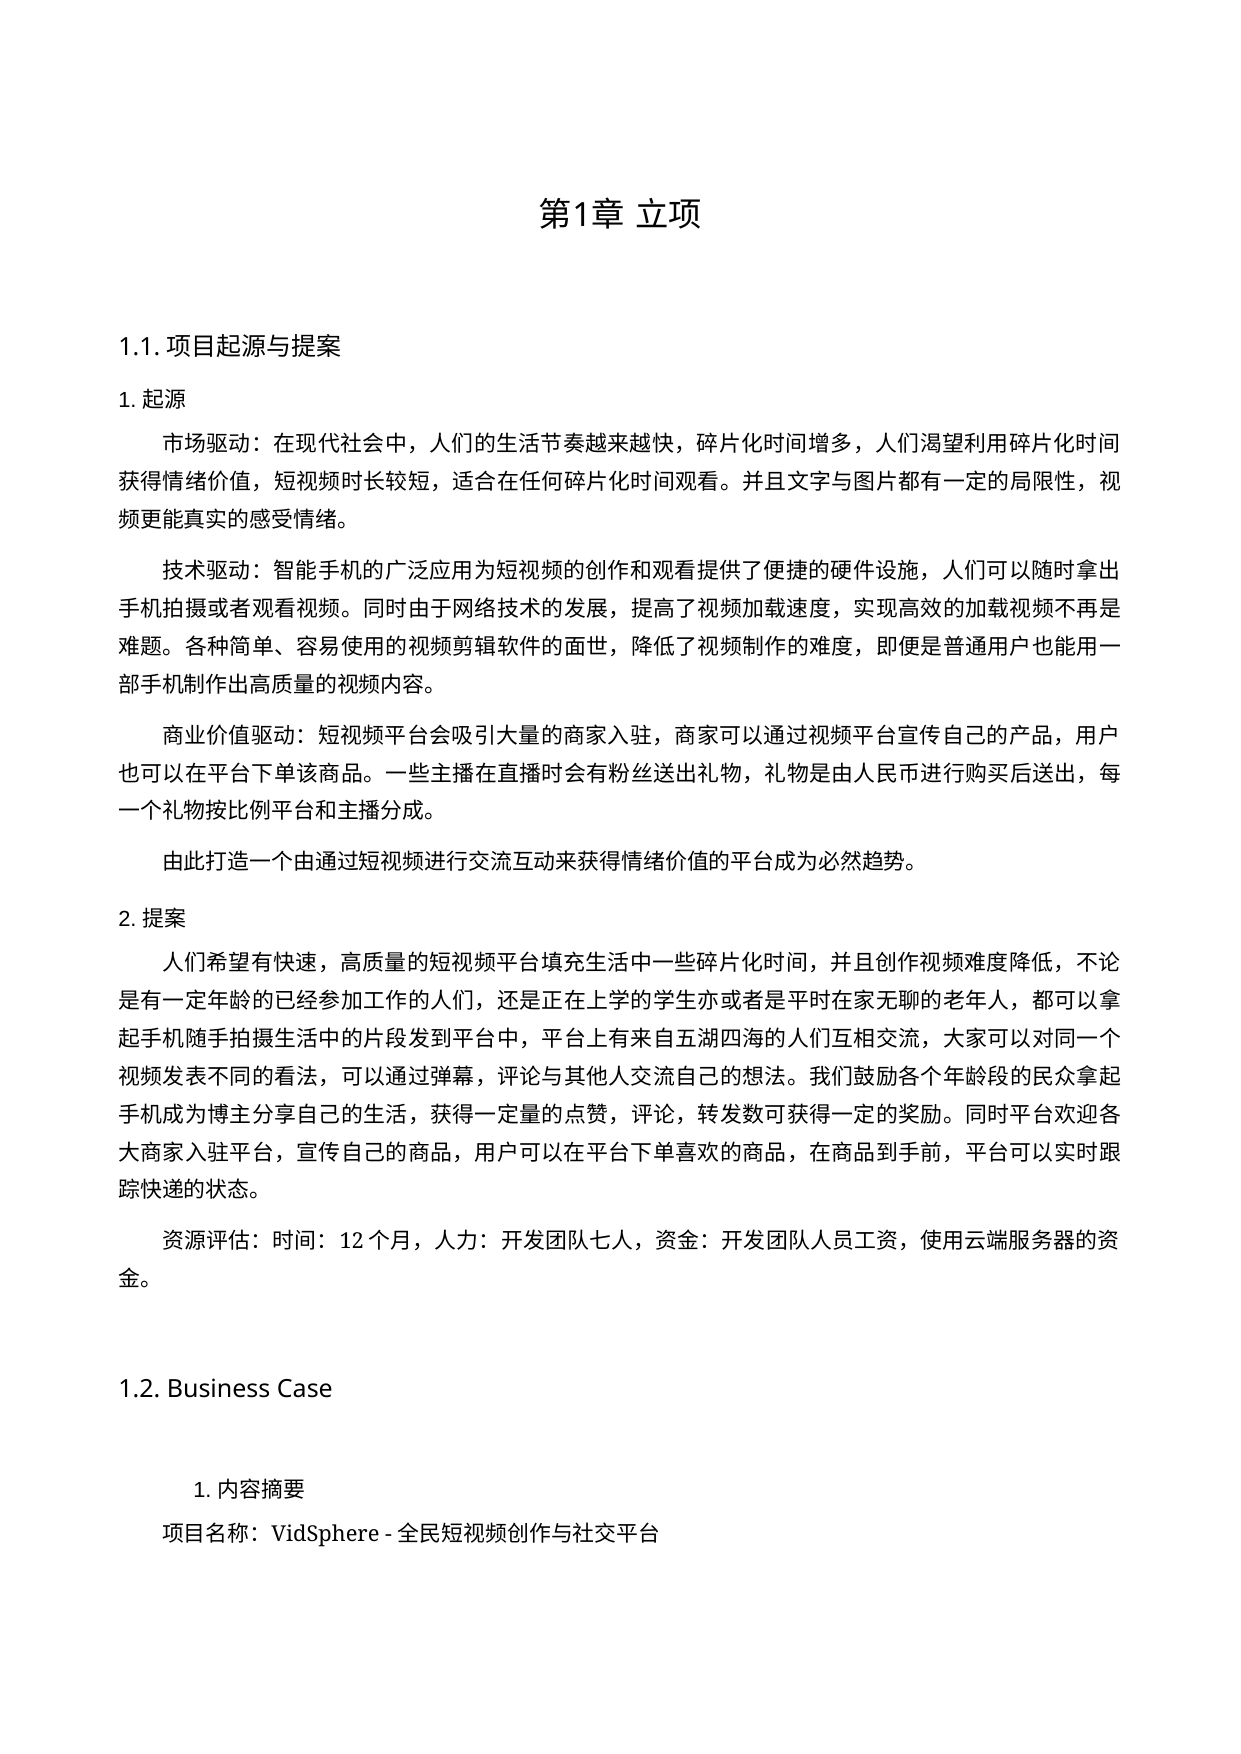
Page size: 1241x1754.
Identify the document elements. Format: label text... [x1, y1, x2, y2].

text 人们希望有快速，高质量的短视频平台填充生活中一些碎片化时间，并且创作视频难度降低，不论是有一定年龄的已经参加工作的人们，还是正在上学的学生亦或者是平时在家无聊的老年人，都可以拿起手机随手拍摄生活中的片段发到平台中，平台上有来自五湖四海的人们互相交流，大家可以对同一个视频发表不同的看法，可以通过弹幕，评论与其他人交流自己的想法。我们鼓励各个年龄段的民众拿起手机成为博主分享自己的生活，获得一定量的点赞，评论，转发数可获得一定的奖励。同时平台欢迎各大商家入驻平台，宣传自己的商品，用户可以在平台下单喜欢的商品，在商品到手前，平台可以实时跟踪快递的状态。 [118, 945, 1122, 1204]
subtitle 起源 [118, 382, 1122, 414]
text 技术驱动：智能手机的广泛应用为短视频的创作和观看提供了便捷的硬件设施，人们可以随时拿出手机拍摄或者观看视频。同时由于网络技术的发展，提高了视频加载速度，实现高效的加载视频不再是难题。各种简单、容易使用的视频剪辑软件的面世，降低了视频制作的难度，即便是普通用户也能用一部手机制作出高质量的视频内容。 [118, 553, 1122, 698]
subtitle 1. 内容摘要 [118, 1472, 1122, 1503]
subtitle 提案 [118, 901, 1122, 932]
subtitle Business Case [118, 1371, 1122, 1404]
subtitle 立项 [118, 188, 1122, 236]
text 由此打造一个由通过短视频进行交流互动来获得情绪价值的平台成为必然趋势。 [118, 844, 1122, 876]
subtitle 项目起源与提案 [118, 327, 1122, 363]
text 市场驱动：在现代社会中，人们的生活节奏越来越快，碎片化时间增多，人们渴望利用碎片化时间获得情绪价值，短视频时长较短，适合在任何碎片化时间观看。并且文字与图片都有一定的局限性，视频更能真实的感受情绪。 [118, 426, 1122, 534]
text 资源评估：时间：12个月，人力：开发团队七人，资金：开发团队人员工资，使用云端服务器的资金。 [118, 1223, 1122, 1293]
text 项目名称：VidSphere - 全民短视频创作与社交平台 [118, 1516, 1122, 1548]
text 商业价值驱动：短视频平台会吸引大量的商家入驻，商家可以通过视频平台宣传自己的产品，用户也可以在平台下单该商品。一些主播在直播时会有粉丝送出礼物，礼物是由人民币进行购买后送出，每一个礼物按比例平台和主播分成。 [118, 718, 1122, 825]
